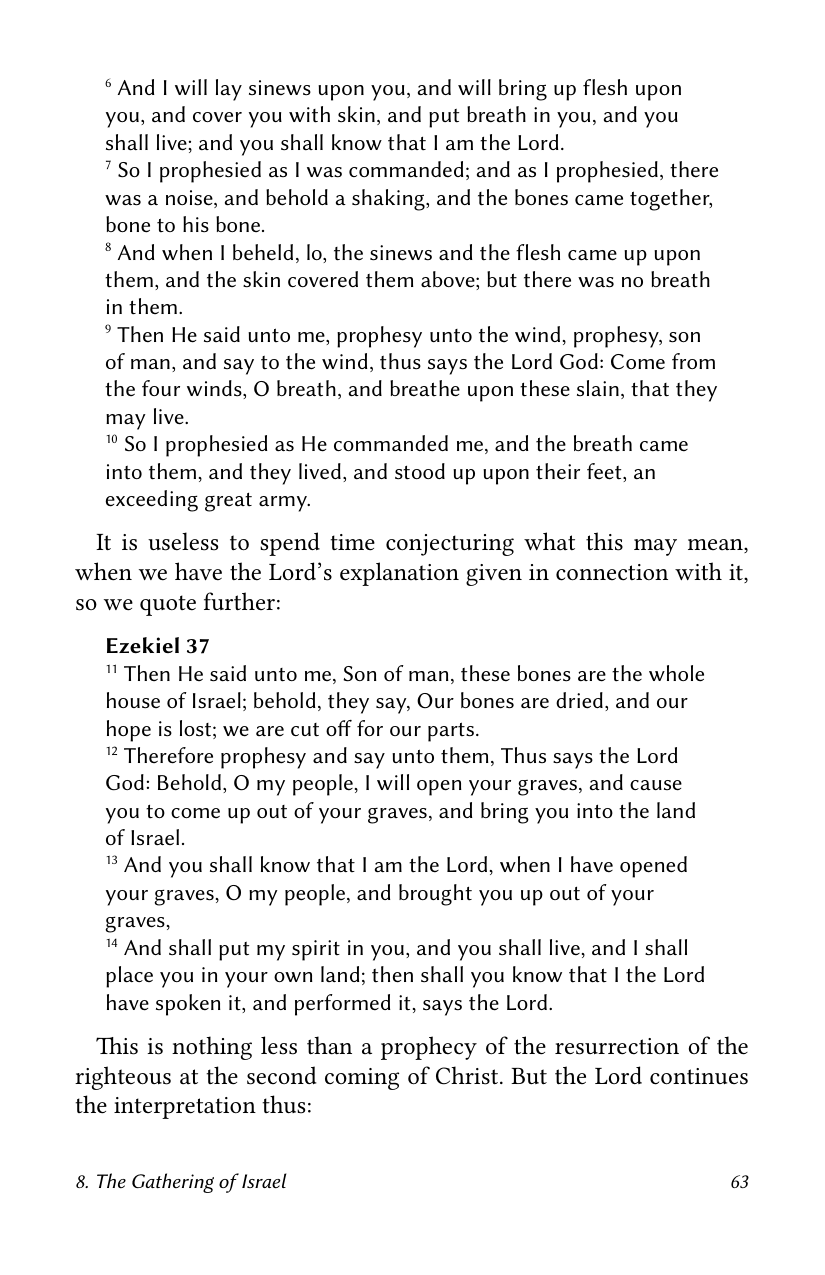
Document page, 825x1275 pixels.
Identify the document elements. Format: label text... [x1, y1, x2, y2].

text 11 Then He said unto me, Son of man, these bones are the whole house of Israel; behold, they say, Our bones are dried, and our hope is lost; we are cut off for our parts. [105, 661, 720, 742]
text 14 And shall put my spirit in you, and you shall live, and I shall place you in your own land; then shall you know that I the Lord have spoken it, and performed it, says the Lord. [105, 934, 720, 1016]
text 12 Therefore prophesy and say unto them, Thus says the Lord God: Behold, O my people, I will open your graves, and cause you to come up out of your graves, and bring you into the land of Israel. [105, 743, 720, 851]
text 13 And you shall know that I am the Lord, when I have opened your graves, O my people, and brought you up out of your graves, [105, 852, 720, 933]
text 6 And I will lay sinews upon you, and will bring up flesh upon you, and cover you with skin, and put breath in you, and you shall live; and you shall know that I am the Lord. [105, 75, 720, 156]
text It is useless to spend time conjecturing what this may mean, when we have the Lord’s explanation given in connection with it, so we quote further: [75, 528, 750, 617]
text 9 Then He said unto me, prophesy unto the wind, prophesy, son of man, and say to the wind, thus says the Lord God: Come from the four winds, O breath, and breathe upon these slain, that they may live. [105, 322, 720, 430]
text Ezekiel 37 [105, 633, 750, 659]
text This is nothing less than a prophecy of the resurrection of the righteous at the second coming of Christ. But the Lord continues the interpretation thus: [75, 1032, 750, 1120]
text 7 So I prophesied as I was commanded; and as I prophesied, there was a noise, and behold a shaking, and the bones came together, bone to his bone. [105, 157, 720, 238]
text 8 And when I beheld, lo, the sinews and the flesh came up upon them, and the skin covered them above; but there was no breath in them. [105, 239, 720, 320]
text 10 So I prophesied as He commanded me, and the breath came into them, and they lived, and stood up upon their feet, an exceeding great army. [105, 431, 720, 512]
